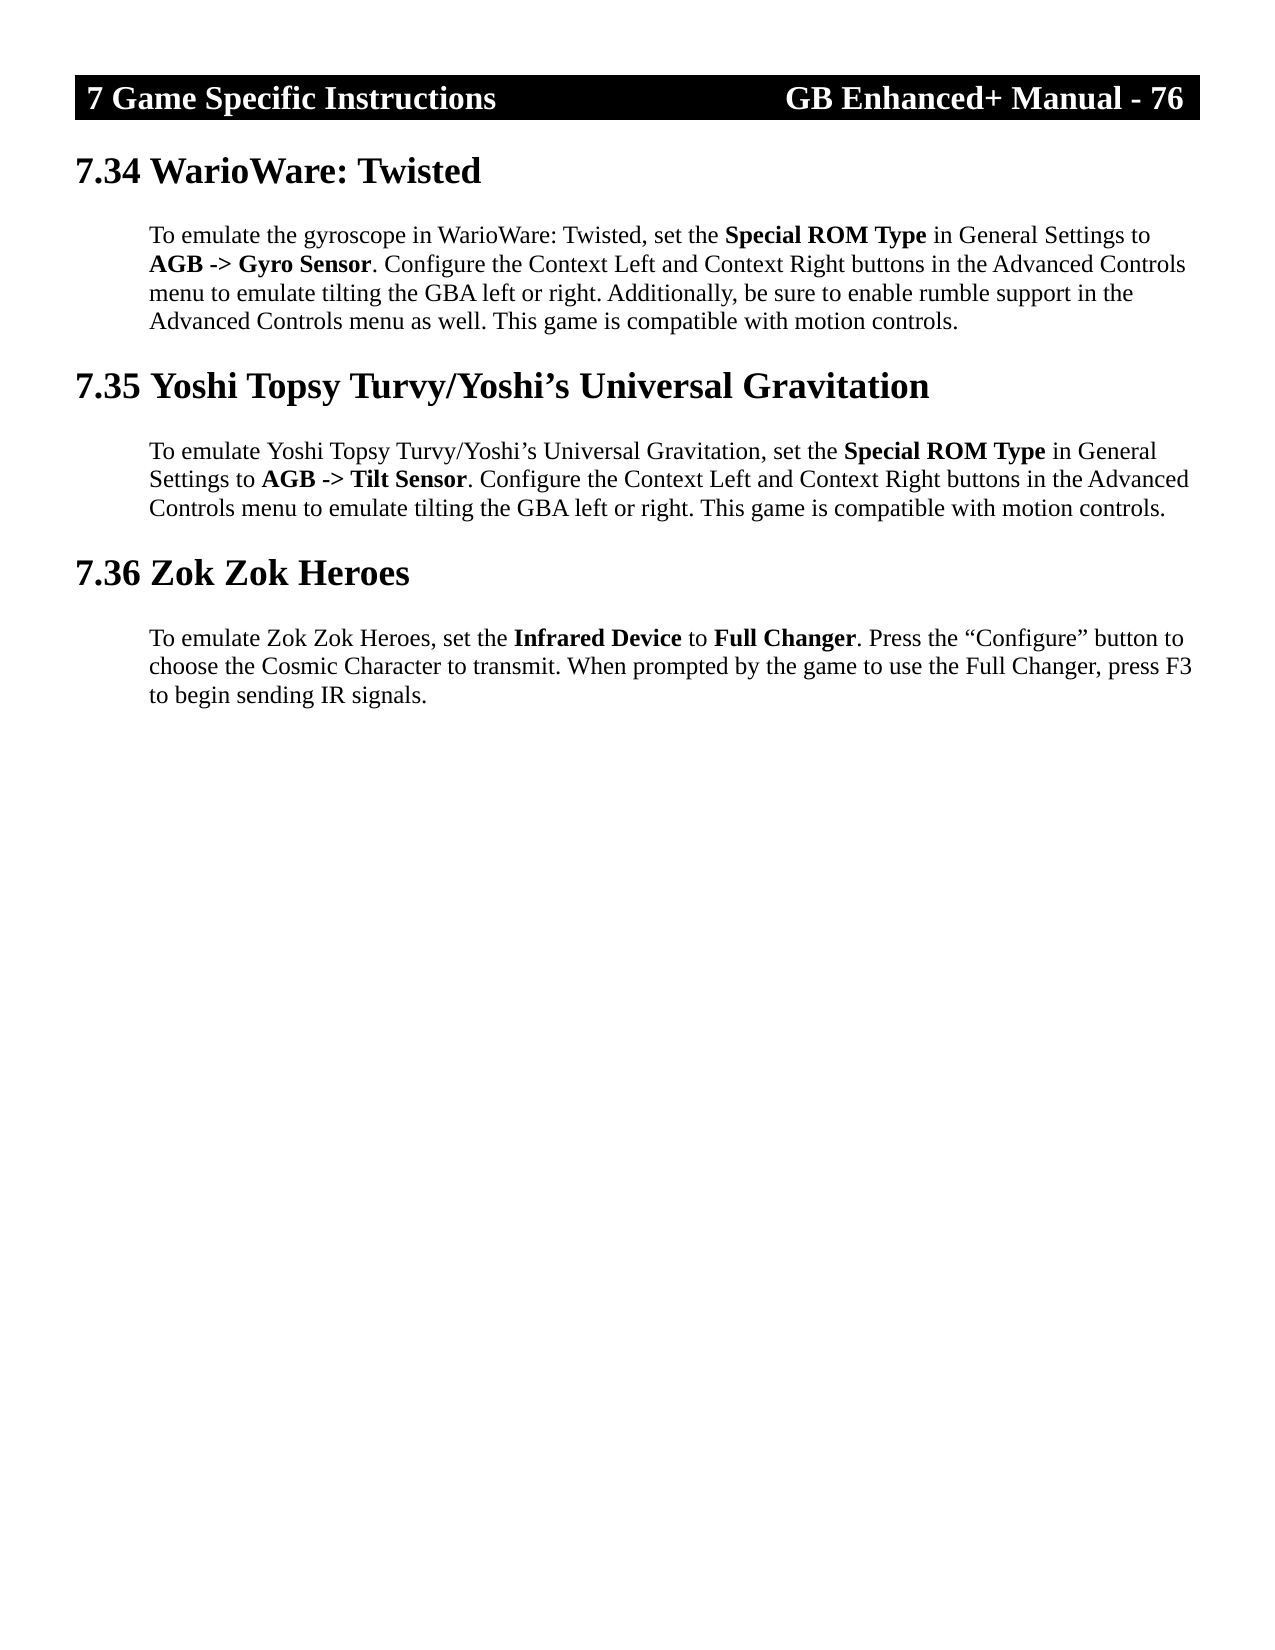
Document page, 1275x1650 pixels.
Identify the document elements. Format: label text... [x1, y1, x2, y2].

text To emulate the gyroscope in WarioWare: Twisted, set the Special ROM Type in General Settings to AGB -> Gyro Sensor. Configure the Context Left and Context Right buttons in the Advanced Controls menu to emulate tilting the GBA left or right. Additionally, be sure to enable rumble support in the Advanced Controls menu as well. This game is compatible with motion controls. [75, 220, 1200, 335]
text To emulate Zok Zok Heroes, set the Infrared Device to Full Changer. Press the “Configure” button to choose the Cosmic Character to transmit. When prompted by the game to use the Full Changer, press F3 to begin sending IR signals. [75, 623, 1200, 709]
text To emulate Yoshi Topsy Turvy/Yoshi’s Universal Gravitation, set the Special ROM Type in General Settings to AGB -> Tilt Sensor. Configure the Context Left and Context Right buttons in the Advanced Controls menu to emulate tilting the GBA left or right. This game is compatible with motion controls. [75, 436, 1200, 522]
text 7 Game Specific Instructions GB Enhanced+ Manual - 76 [75, 75, 1200, 119]
text 7.35 Yoshi Topsy Turvy/Yoshi’s Universal Gravitation [75, 364, 1200, 407]
text 7.36 Zok Zok Heroes [75, 551, 1200, 594]
text 7.34 WarioWare: Twisted [75, 148, 1200, 191]
